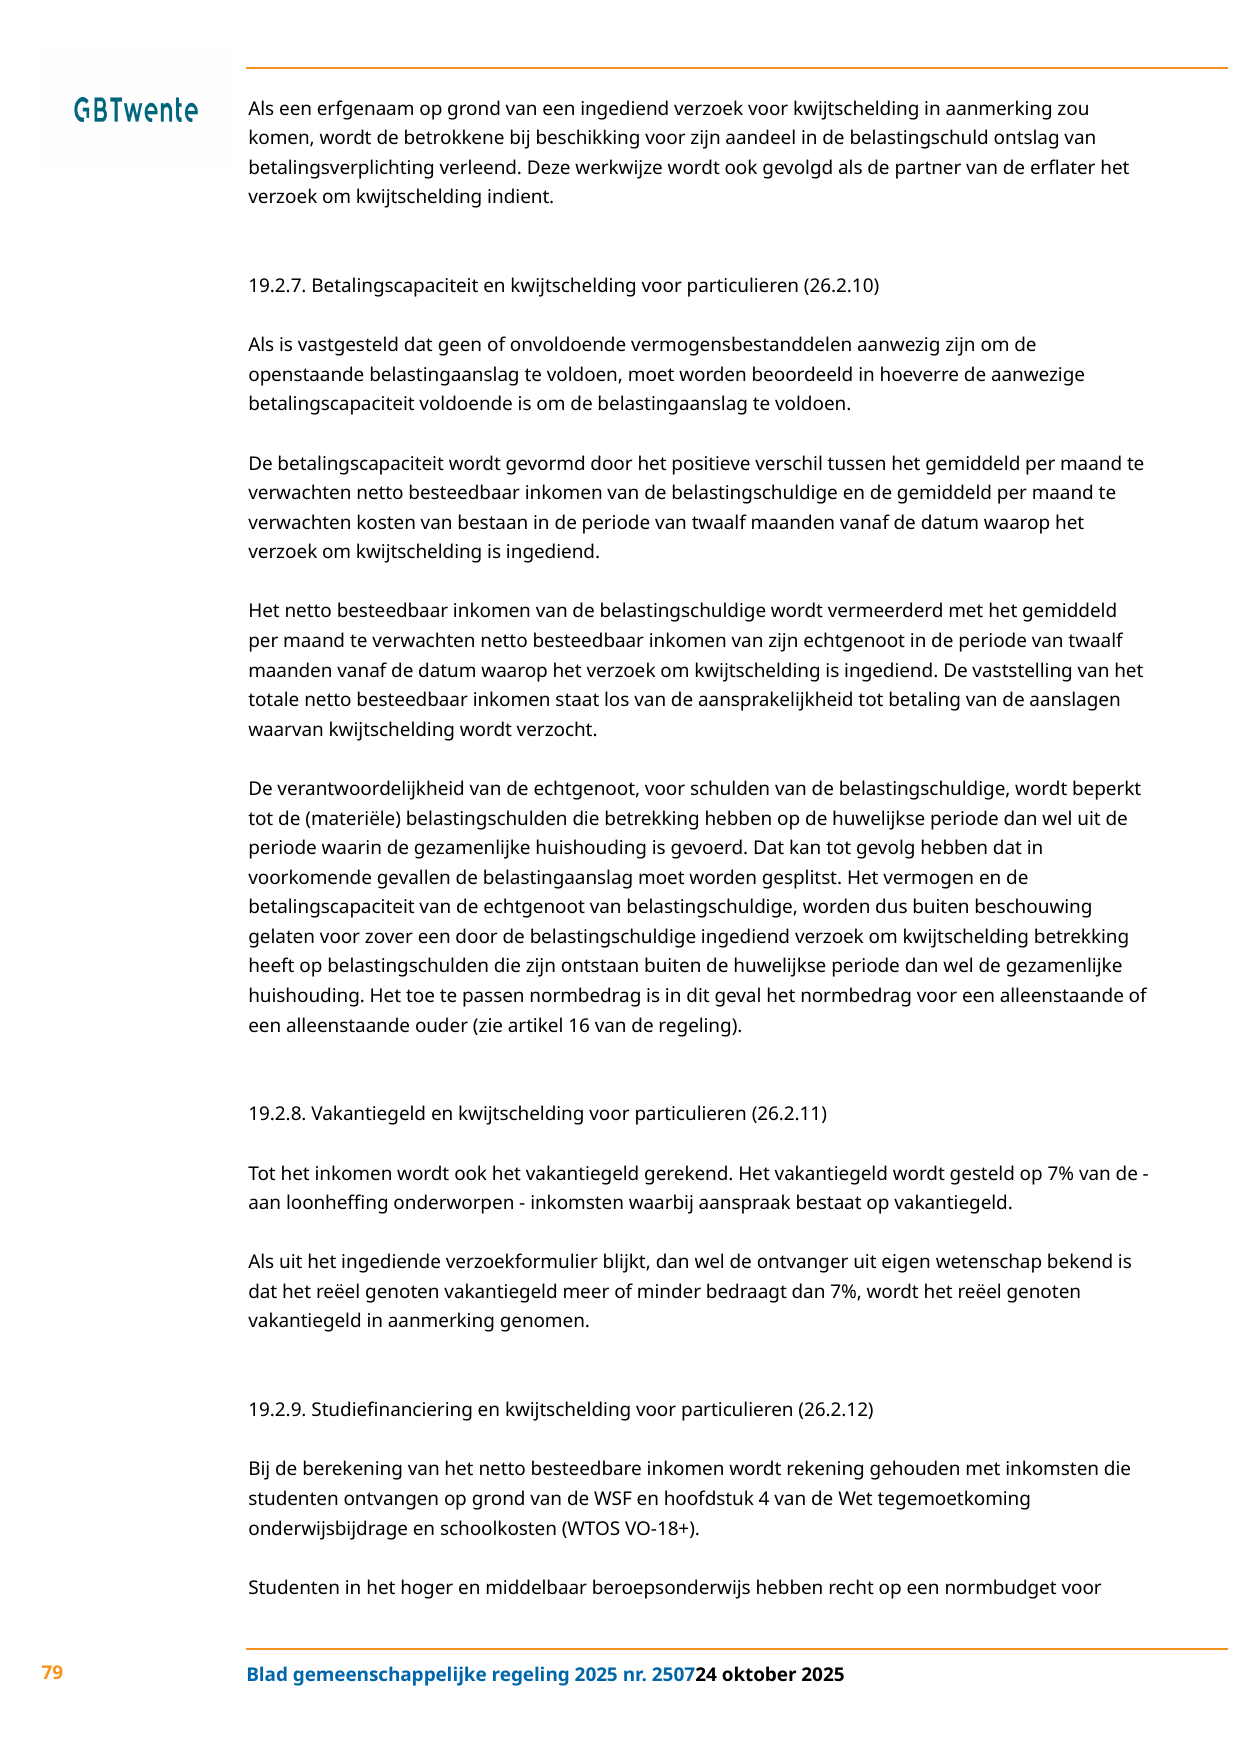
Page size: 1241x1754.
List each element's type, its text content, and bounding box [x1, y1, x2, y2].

text De betalingscapaciteit wordt gevormd door het positieve verschil tussen het gemiddeld per maand te verwachten netto besteedbaar inkomen van de belastingschuldige en de gemiddeld per maand te verwachten kosten van bestaan in de periode van twaalf maanden vanaf de datum waarop het verzoek om kwijtschelding is ingediend. [248, 450, 1152, 564]
text Bij de berekening van het netto besteedbare inkomen wordt rekening gehouden met inkomsten die studenten ontvangen op grond van de WSF en hoofdstuk 4 van de Wet tegemoetkoming onderwijsbijdrage en schoolkosten (WTOS VO-18+). [248, 1456, 1152, 1541]
text Als een erfgenaam op grond van een ingediend verzoek voor kwijtschelding in aanmerking zou komen, wordt de betrokkene bij beschikking voor zijn aandeel in de belastingschuld ontslag van betalingsverplichting verleend. Deze werkwijze wordt ook gevolgd als de partner van de erflater het verzoek om kwijtschelding indient. [248, 95, 1152, 209]
text Studenten in het hoger en middelbaar beroepsonderwijs hebben recht op een normbudget voor [248, 1574, 1152, 1600]
text 19.2.7. Betalingscapaciteit en kwijtschelding voor particulieren (26.2.10) [248, 272, 1152, 298]
text Als uit het ingediende verzoekformulier blijkt, dan wel de ontvanger uit eigen wetenschap bekend is dat het reëel genoten vakantiegeld meer of minder bedraagt dan 7%, wordt het reëel genoten vakantiegeld in aanmerking genomen. [248, 1248, 1152, 1333]
text Het netto besteedbaar inkomen van de belastingschuldige wordt vermeerderd met het gemiddeld per maand te verwachten netto besteedbaar inkomen van zijn echtgenoot in de periode van twaalf maanden vanaf de datum waarop het verzoek om kwijtschelding is ingediend. De vaststelling van het totale netto besteedbaar inkomen staat los van de aansprakelijkheid tot betaling van de aanslagen waarvan kwijtschelding wordt verzocht. [248, 598, 1152, 742]
text De verantwoordelijkheid van de echtgenoot, voor schulden van de belastingschuldige, wordt beperkt tot de (materiële) belastingschulden die betrekking hebben op de huwelijkse periode dan wel uit de periode waarin de gezamenlijke huishouding is gevoerd. Dat kan tot gevolg hebben dat in voorkomende gevallen de belastingaanslag moet worden gesplitst. Het vermogen en de betalingscapaciteit van de echtgenoot van belastingschuldige, worden dus buiten beschouwing gelaten voor zover een door de belastingschuldige ingediend verzoek om kwijtschelding betrekking heeft op belastingschulden die zijn ontstaan buiten de huwelijkse periode dan wel de gezamenlijke huishouding. Het toe te passen normbedrag is in dit geval het normbedrag voor een alleenstaande of een alleenstaande ouder (zie artikel 16 van de regeling). [248, 775, 1152, 1038]
text Tot het inkomen wordt ook het vakantiegeld gerekend. Het vakantiegeld wordt gesteld op 7% van de - aan loonheffing onderworpen - inkomsten waarbij aanspraak bestaat op vakantiegeld. [248, 1160, 1152, 1215]
text 19.2.8. Vakantiegeld en kwijtschelding voor particulieren (26.2.11) [248, 1101, 1152, 1126]
text 19.2.9. Studiefinanciering en kwijtschelding voor particulieren (26.2.12) [248, 1396, 1152, 1422]
text Als is vastgesteld dat geen of onvoldoende vermogensbestanddelen aanwezig zijn om de openstaande belastingaanslag te voldoen, moet worden beoordeeld in hoeverre de aanwezige betalingscapaciteit voldoende is om de belastingaanslag te voldoen. [248, 331, 1152, 416]
picture [41, 47, 231, 172]
